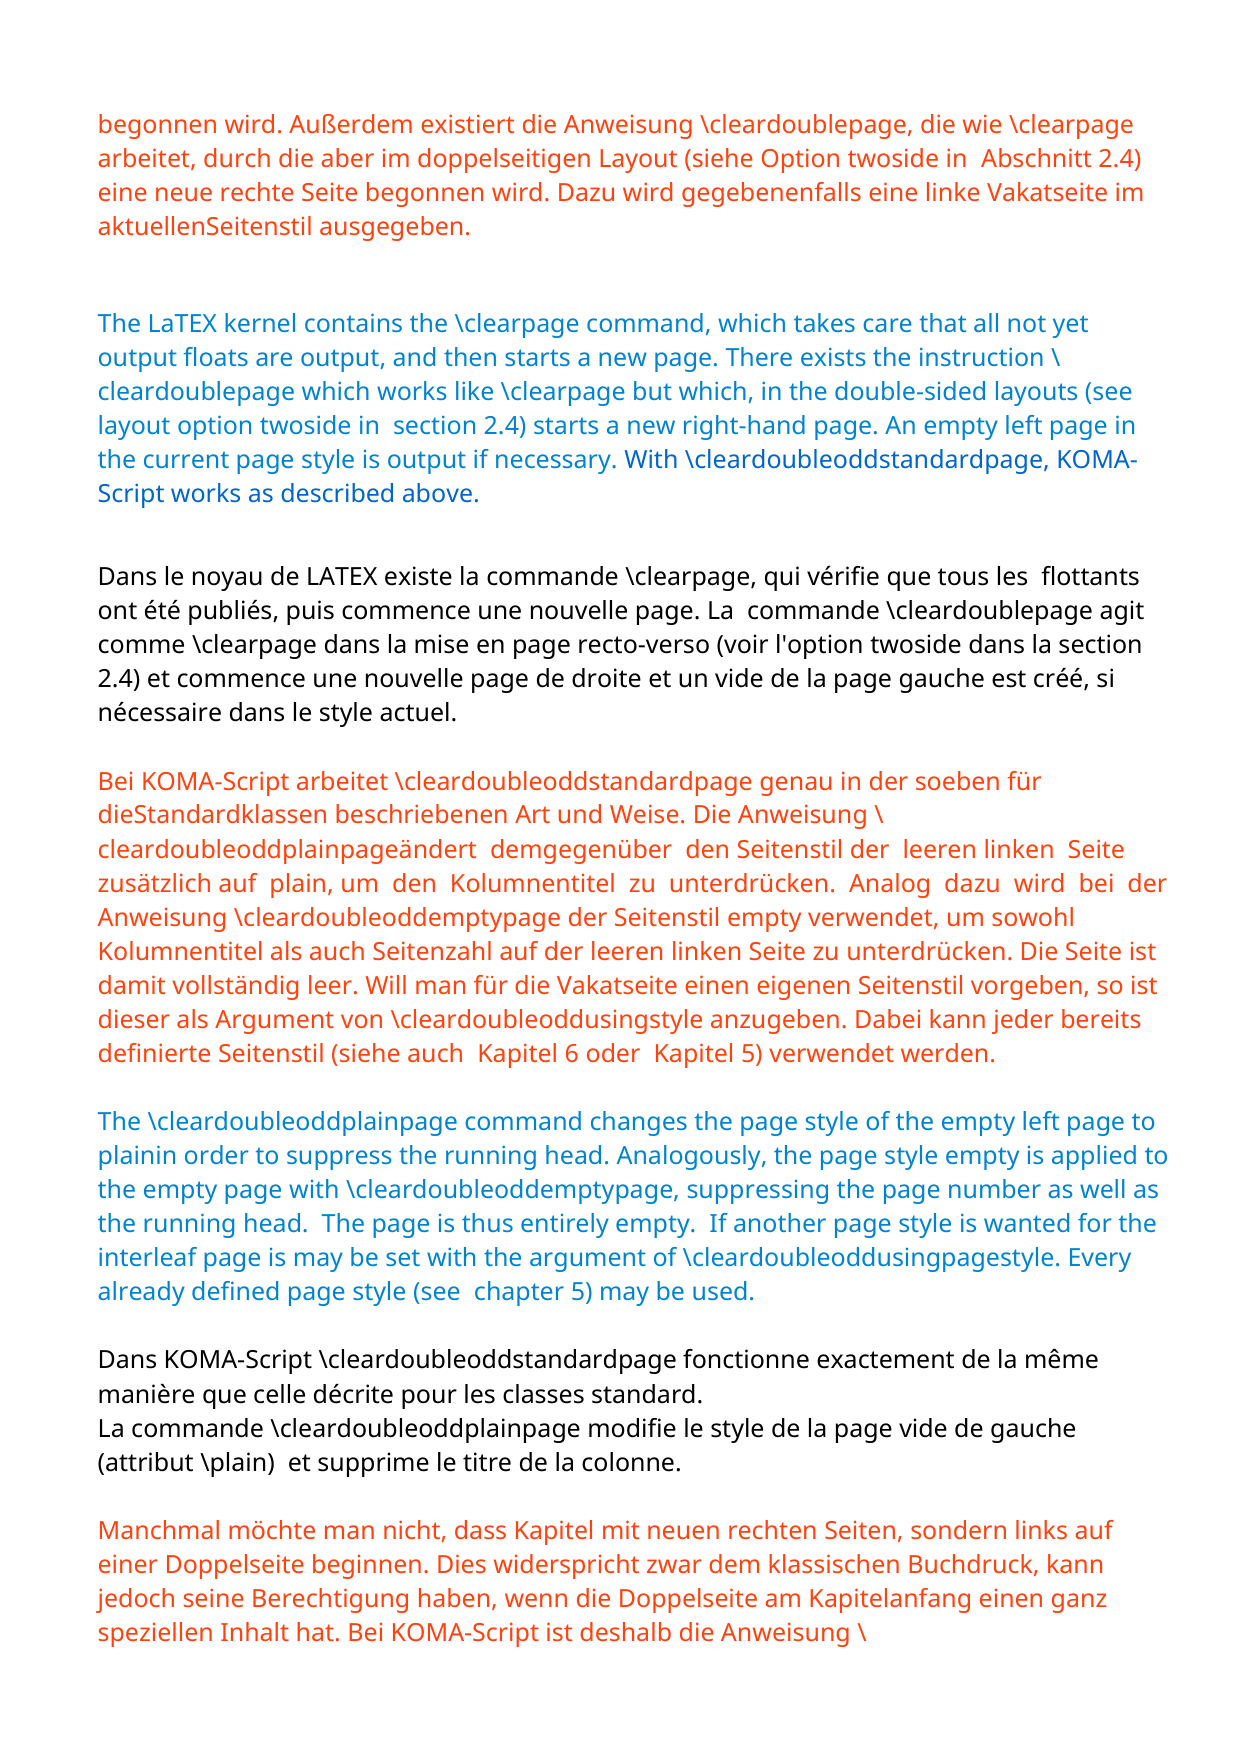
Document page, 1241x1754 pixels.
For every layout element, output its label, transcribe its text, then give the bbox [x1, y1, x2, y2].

text Manchmal möchte man nicht, dass Kapitel mit neuen rechten Seiten, sondern links auf einer Doppelseite beginnen. Dies widerspricht zwar dem klassischen Buchdruck, kann jedoch seine Berechtigung haben, wenn die Doppelseite am Kapitelanfang einen ganz speziellen Inhalt hat. Bei KOMA-Script ist deshalb die Anweisung \ [97, 1512, 1172, 1649]
text La commande \cleardoubleoddplainpage modifie le style de la page vide de gauche (attribut \plain) et supprime le titre de la colonne. [97, 1410, 1172, 1478]
text begonnen wird. Außerdem existiert die Anweisung \cleardoublepage, die wie \clearpage arbeitet, durch die aber im doppelseitigen Layout (siehe Option twoside in Abschnitt 2.4) eine neue rechte Seite begonnen wird. Dazu wird gegebenenfalls eine linke Vakatseite im aktuellenSeitenstil ausgegeben. [97, 106, 1172, 242]
text The \cleardoubleoddplainpage command changes the page style of the empty left page to plainin order to suppress the running head. Analogously, the page style empty is applied to the empty page with \cleardoubleoddemptypage, suppressing the page number as well as the running head. The page is thus entirely empty. If another page style is wanted for the interleaf page is may be set with the argument of \cleardoubleoddusingpagestyle. Every already defined page style (see chapter 5) may be used. [97, 1104, 1172, 1308]
text Bei KOMA-Script arbeitet \cleardoubleoddstandardpage genau in der soeben für dieStandardklassen beschriebenen Art und Weise. Die Anweisung \cleardoubleoddplainpageändert demgegenüber den Seitenstil der leeren linken Seite zusätzlich auf plain, um den Kolumnentitel zu unterdrücken. Analog dazu wird bei der Anweisung \cleardoubleoddemptypage der Seitenstil empty verwendet, um sowohl Kolumnentitel als auch Seitenzahl auf der leeren linken Seite zu unterdrücken. Die Seite ist damit vollständig leer. Will man für die Vakatseite einen eigenen Seitenstil vorgeben, so ist dieser als Argument von \cleardoubleoddusingstyle anzugeben. Dabei kann jeder bereits definierte Seitenstil (siehe auch Kapitel 6 oder Kapitel 5) verwendet werden. [97, 763, 1172, 1070]
text Dans KOMA-Script \cleardoubleoddstandardpage fonctionne exactement de la même manière que celle décrite pour les classes standard. [97, 1342, 1172, 1410]
text The LaTEX kernel contains the \clearpage command, which takes care that all not yet output floats are output, and then starts a new page. There exists the instruction \cleardoublepage which works like \clearpage but which, in the double-sided layouts (see layout option twoside in section 2.4) starts a new right-hand page. An empty left page in the current page style is output if necessary. With \cleardoubleoddstandardpage, KOMA-Script works as described above. [97, 306, 1172, 510]
text Dans le noyau de LATEX existe la commande \clearpage, qui vérifie que tous les flottants ont été publiés, puis commence une nouvelle page. La commande \cleardoublepage agit comme \clearpage dans la mise en page recto-verso (voir l'option twoside dans la section 2.4) et commence une nouvelle page de droite et un vide de la page gauche est créé, si nécessaire dans le style actuel. [97, 559, 1172, 729]
